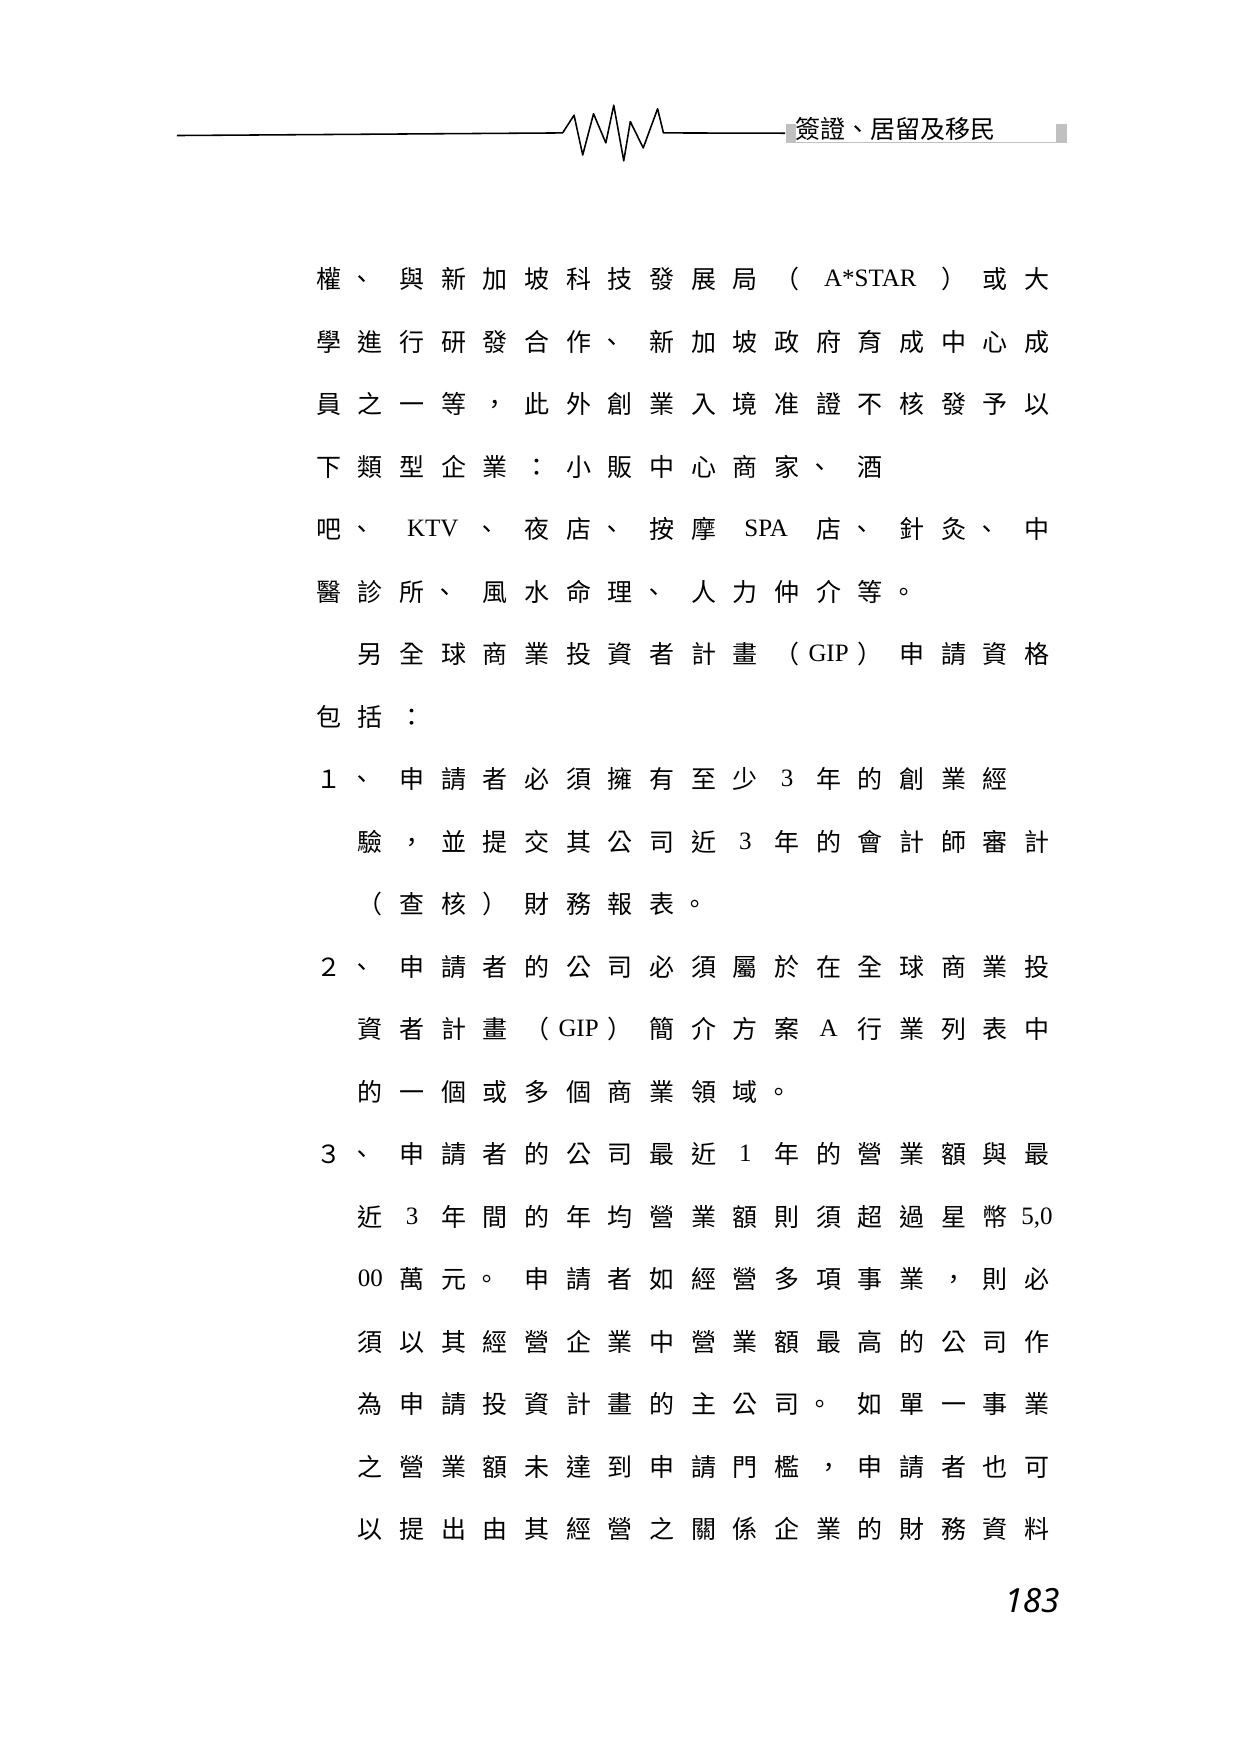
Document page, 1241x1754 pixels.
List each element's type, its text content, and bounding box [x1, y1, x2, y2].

text ２、申請者的公司必須屬於在全球商業投資者計畫（GIP）簡介方案A行業列表中的一個或多個商業領域。 [281, 924, 1058, 1111]
text 權、與新加坡科技發展局（A*STAR）或大學進行研發合作、新加坡政府育成中心成員之一等，此外創業入境准證不核發予以下類型企業：小販中心商家、酒吧、KTV、夜店、按摩SPA店、針灸、中醫診所、風水命理、人力仲介等。 [281, 236, 1058, 611]
text ３、申請者的公司最近1年的營業額與最近3年間的年均營業額則須超過星幣5,000萬元。申請者如經營多項事業，則必須以其經營企業中營業額最高的公司作為申請投資計畫的主公司。如單一事業之營業額未達到申請門檻，申請者也可以提出由其經營之關係企業的財務資料 [281, 1111, 1058, 1549]
text 另全球商業投資者計畫（GIP）申請資格包括： [281, 611, 1058, 736]
text １、申請者必須擁有至少3年的創業經驗，並提交其公司近3年的會計師審計（查核）財務報表。 [281, 736, 1058, 924]
